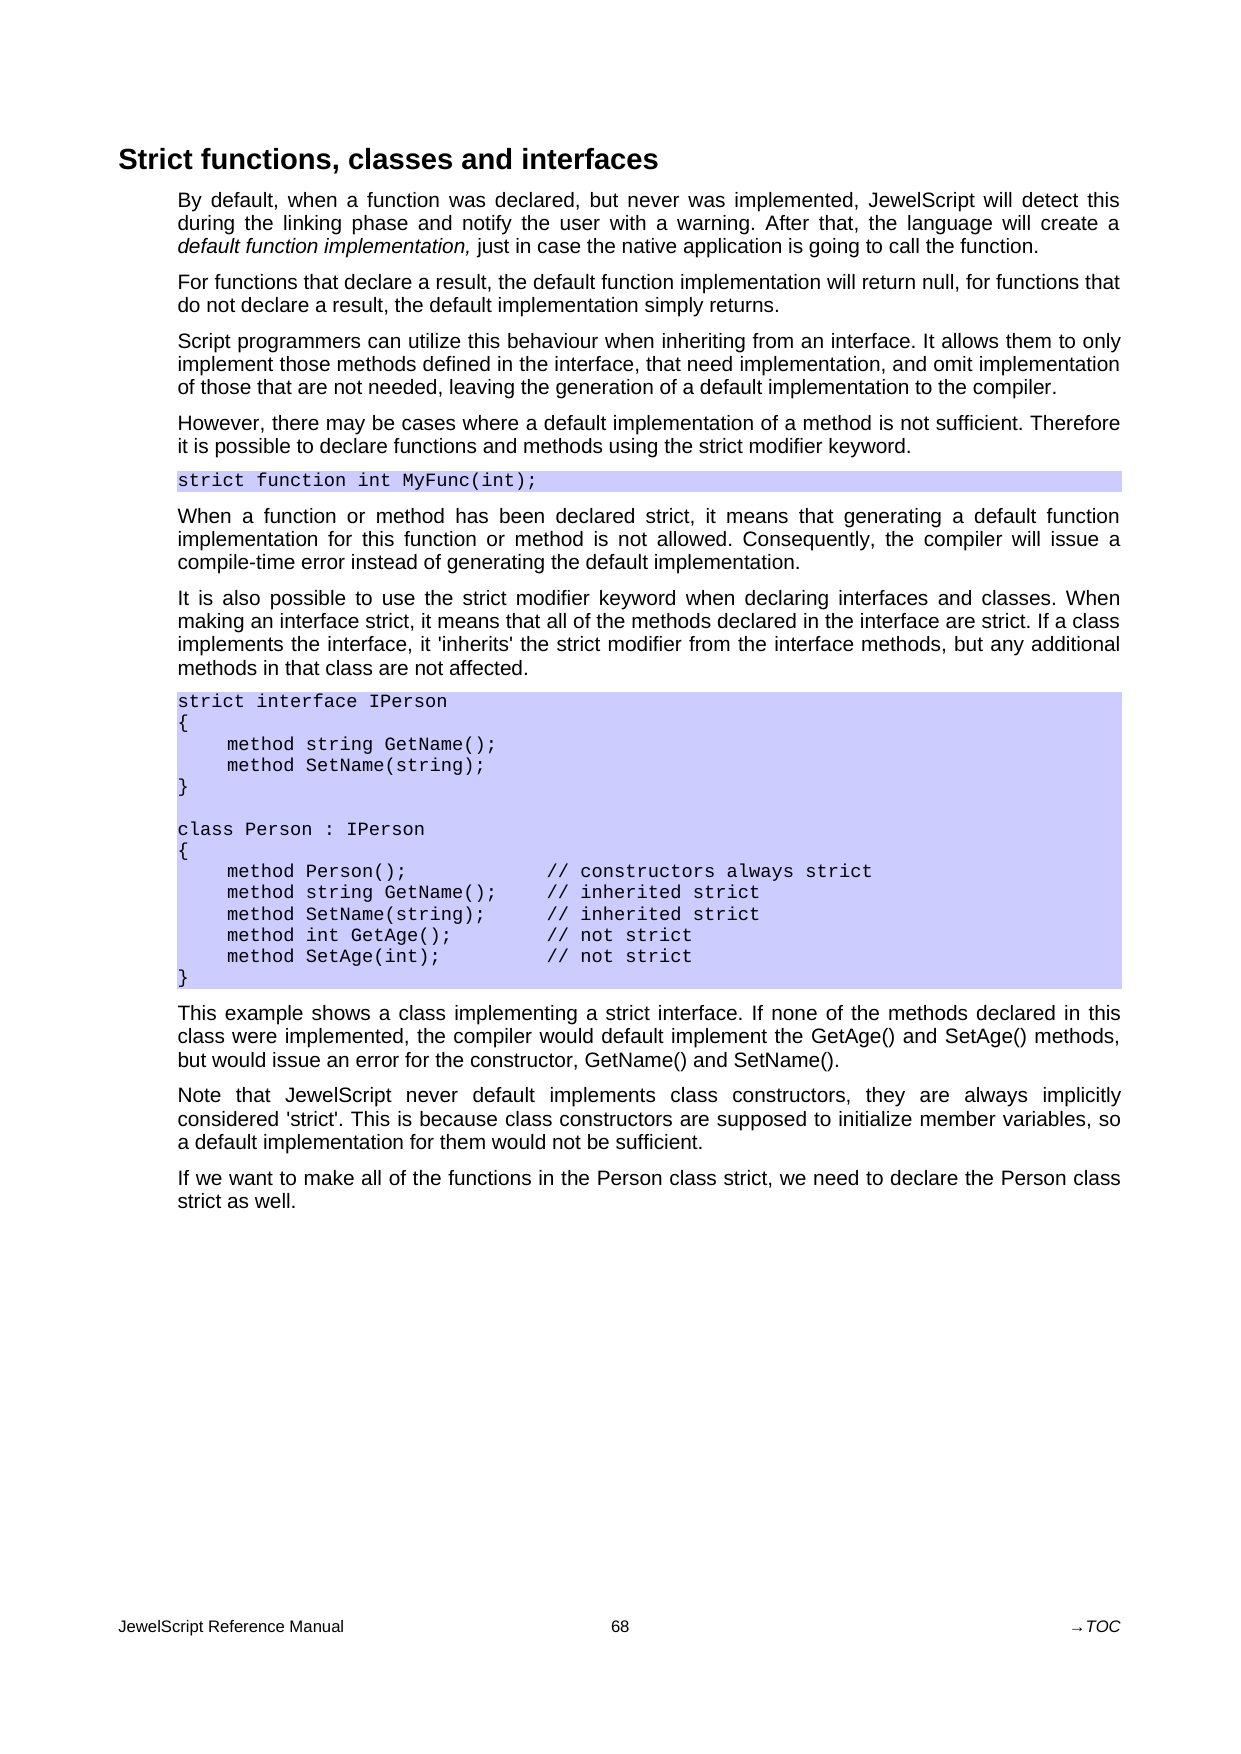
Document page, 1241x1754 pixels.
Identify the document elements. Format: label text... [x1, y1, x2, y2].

text Note that JewelScript never default implements class constructors, they are always implicitly considered 'strict'. This is because class constructors are supposed to initialize member variables, so a default implementation for them would not be sufficient. [177, 1084, 1122, 1153]
text However, there may be cases where a default implementation of a method is not sufficient. Therefore it is possible to declare functions and methods using the strict modifier keyword. [177, 412, 1122, 458]
text By default, when a function was declared, but never was implemented, JewelScript will detect this during the linking phase and notify the user with a warning. After that, the language will create a default function implementation, just in case the native application is going to call the function. [177, 188, 1122, 258]
subtitle Strict functions, classes and interfaces [118, 143, 1122, 176]
text strict function int MyFunc(int); [177, 471, 1122, 492]
text For functions that declare a result, the default function implementation will return null, for functions that do not declare a result, the default implementation simply returns. [177, 270, 1122, 317]
text strict interface IPerson { method string GetName(); method SetName(string); } class Person : IPerson { method Person(); // constructors always strict method string GetName(); // inherited strict method SetName(string); // inherited strict method int GetAge(); // not strict method SetAge(int); // not strict } [177, 692, 1122, 989]
text If we want to make all of the functions in the Person class strict, we need to declare the Person class strict as well. [177, 1166, 1122, 1212]
text It is also possible to use the strict modifier keyword when declaring interfaces and classes. When making an interface strict, it means that all of the methods declared in the interface are strict. If a class implements the interface, it 'inherits' the strict modifier from the interface methods, but any additional methods in that class are not affected. [177, 586, 1122, 679]
text Script programmers can utilize this behaviour when inheriting from an interface. It allows them to only implement those methods defined in the interface, that need implementation, and omit implementation of those that are not needed, leaving the generation of a default implementation to the compiler. [177, 329, 1122, 399]
text When a function or method has been declared strict, it means that generating a default function implementation for this function or method is not allowed. Consequently, the compiler will issue a compile-time error instead of generating the default implementation. [177, 504, 1122, 574]
text This example shows a class implementing a strict interface. If none of the methods declared in this class were implemented, the compiler would default implement the GetAge() and SetAge() methods, but would issue an error for the constructor, GetName() and SetName(). [177, 1002, 1122, 1071]
